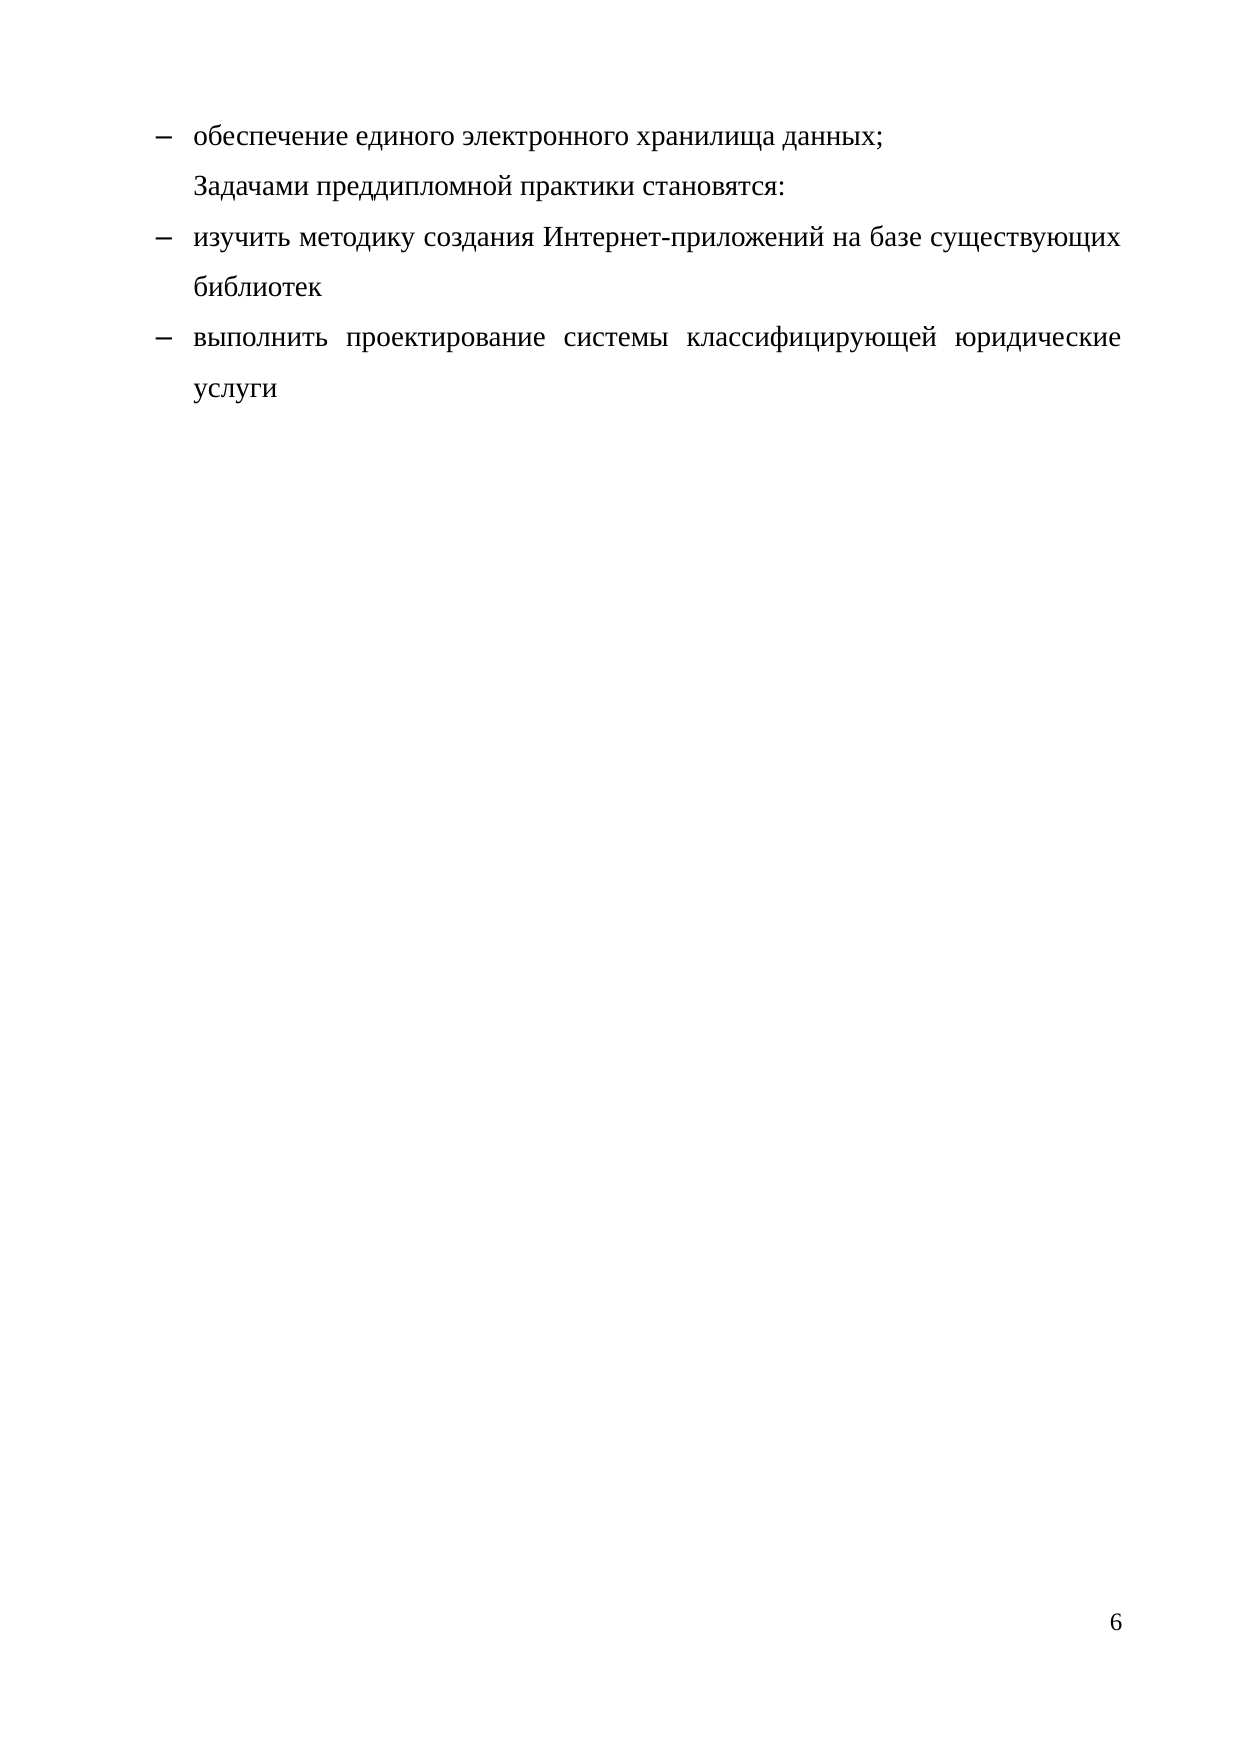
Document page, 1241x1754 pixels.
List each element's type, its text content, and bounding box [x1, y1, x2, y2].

list обеспечение единого электронного хранилища данных; [156, 118, 1122, 152]
list выполнить проектирование системы классифицирующей юридические услуги [156, 319, 1122, 403]
list Задачами преддипломной практики становятся: [156, 168, 1122, 202]
list изучить методику создания Интернет-приложений на базе существующих библиотек [156, 219, 1122, 303]
